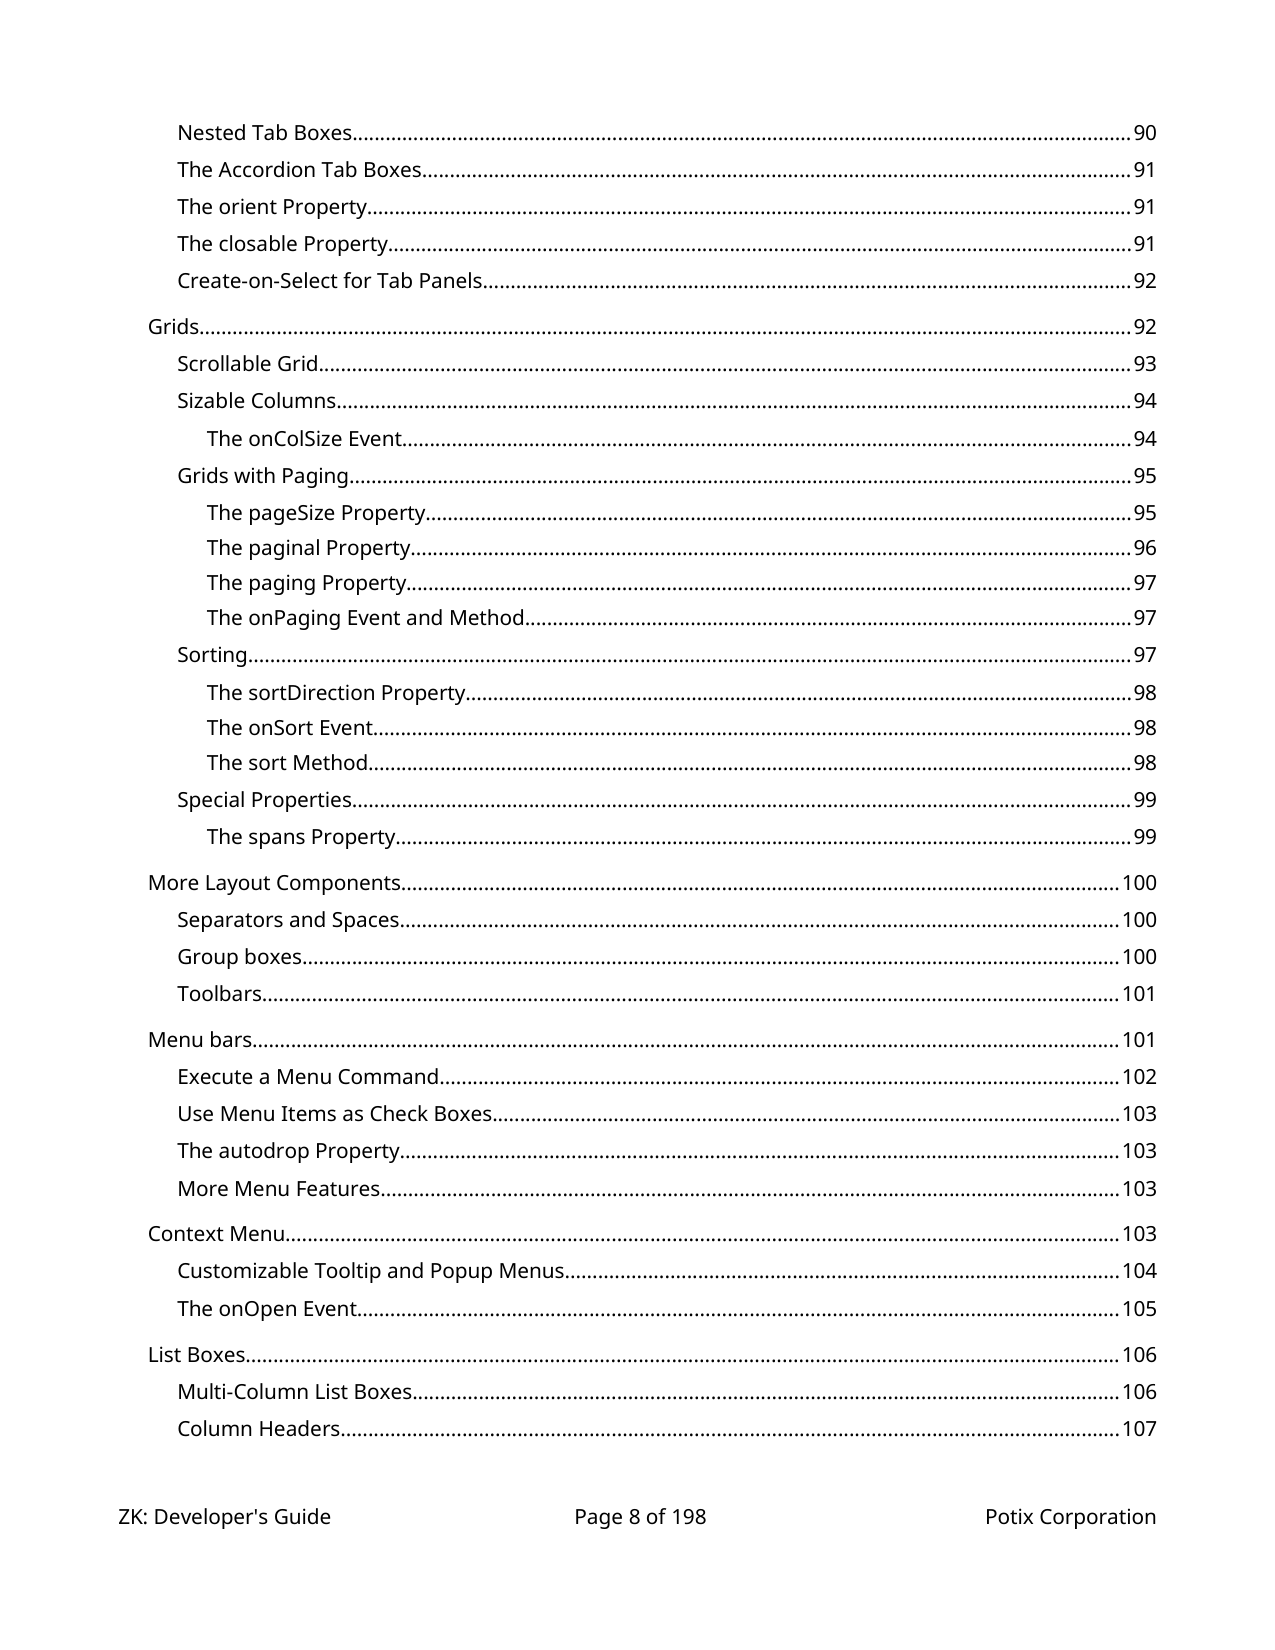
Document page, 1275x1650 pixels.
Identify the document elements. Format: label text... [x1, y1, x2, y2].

text Multi-Column List Boxes 106 [177, 1377, 1157, 1405]
text Sorting 97 [177, 641, 1157, 669]
text The paginal Property 96 [207, 533, 1157, 561]
text More Layout Components 100 [148, 868, 1157, 896]
text The paging Property 97 [207, 568, 1157, 596]
text Grids with Paging 95 [177, 461, 1157, 489]
text Create-on-Select for Tab Panels 92 [177, 266, 1157, 295]
text The onPaging Event and Method 97 [207, 603, 1157, 632]
text The orient Property 91 [177, 192, 1157, 221]
text Toolbars 101 [177, 979, 1157, 1008]
text Context Menu 103 [148, 1219, 1157, 1248]
text Execute a Menu Command 102 [177, 1062, 1157, 1091]
text The closable Property 91 [177, 229, 1157, 258]
text Separators and Spaces 100 [177, 905, 1157, 933]
text The sortDirection Property 98 [207, 678, 1157, 706]
text The sort Method 98 [207, 748, 1157, 776]
text The pageSize Property 95 [207, 498, 1157, 526]
text The onOpen Event 105 [177, 1294, 1157, 1322]
text More Menu Features 103 [177, 1174, 1157, 1202]
text The autodrop Property 103 [177, 1137, 1157, 1165]
text Scrollable Grid 93 [177, 349, 1157, 378]
text Grids 92 [148, 312, 1157, 341]
text Special Properties 99 [177, 785, 1157, 813]
text Customizable Tooltip and Popup Menus 104 [177, 1257, 1157, 1285]
text The spans Property 99 [207, 822, 1157, 850]
text The Accordion Tab Boxes 91 [177, 155, 1157, 183]
text Sizable Columns 94 [177, 387, 1157, 415]
text Column Headers 107 [177, 1414, 1157, 1442]
text Nested Tab Boxes 90 [177, 118, 1157, 146]
text List Boxes 106 [148, 1340, 1157, 1368]
text Menu bars 101 [148, 1025, 1157, 1053]
text Group boxes 100 [177, 942, 1157, 971]
text Use Menu Items as Check Boxes 103 [177, 1099, 1157, 1128]
text The onSort Event 98 [207, 713, 1157, 741]
text The onColSize Event 94 [207, 424, 1157, 452]
